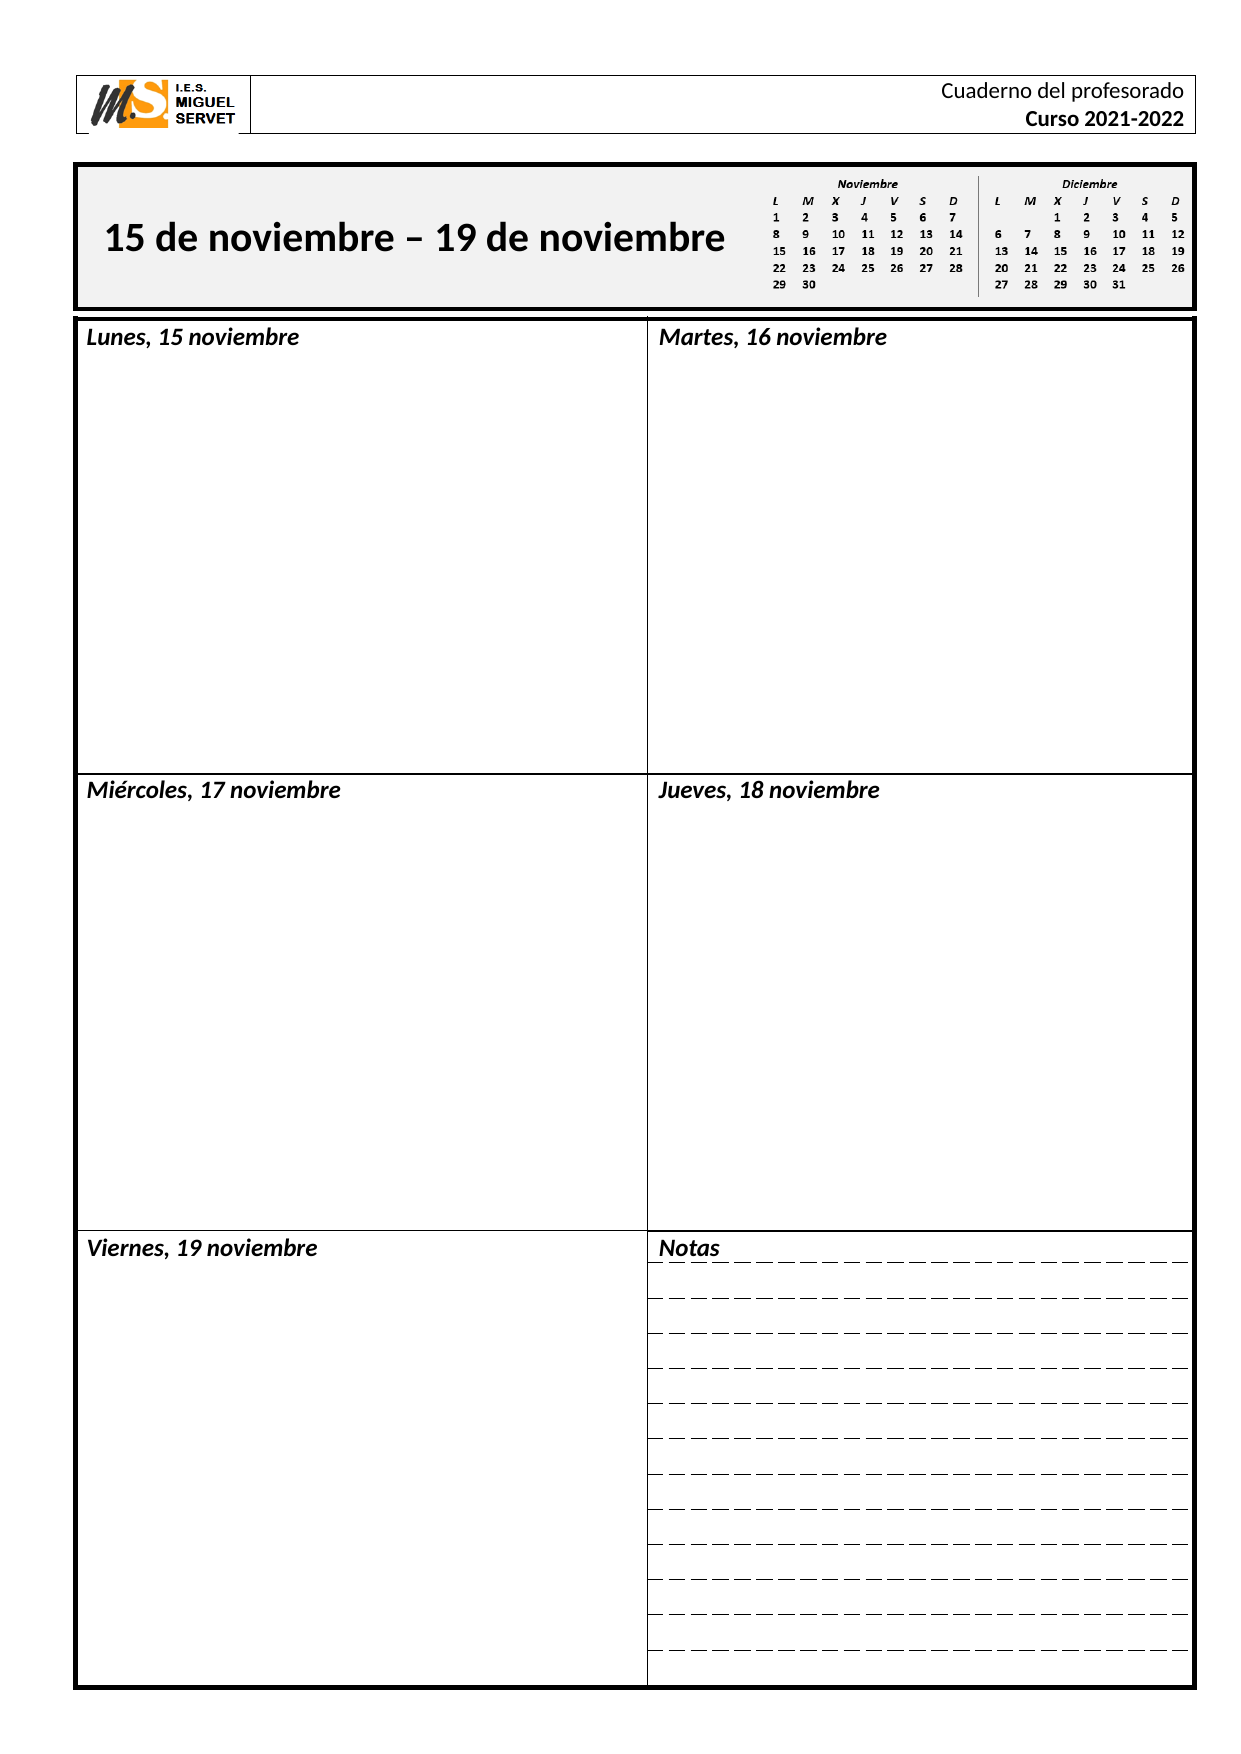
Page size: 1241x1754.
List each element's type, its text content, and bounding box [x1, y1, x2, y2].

table_cell Notas [648, 1232, 1192, 1262]
table_cell [648, 1650, 1192, 1685]
table_cell [648, 1262, 1192, 1297]
table_cell Martes, 16 noviembre [648, 321, 1192, 773]
table_cell [75, 311, 1194, 316]
table_cell [648, 1333, 1192, 1368]
table_cell [648, 1579, 1192, 1614]
table_cell [648, 1544, 1192, 1579]
table_cell Jueves, 18 noviembre [648, 775, 1192, 1229]
table_cell [648, 1368, 1192, 1403]
table_cell Lunes, 15 noviembre [78, 321, 647, 773]
table_cell [648, 1509, 1192, 1544]
table_cell [648, 1438, 1192, 1473]
table_cell [648, 1298, 1192, 1333]
table_cell [648, 1614, 1192, 1649]
table_header [754, 167, 1192, 307]
table_cell Viernes, 19 noviembre [78, 1231, 647, 1685]
table_cell [648, 1474, 1192, 1509]
table_cell Miércoles, 17 noviembre [78, 775, 647, 1229]
table_cell [648, 1403, 1192, 1438]
table_header 15 de noviembre – 19 de noviembre [78, 167, 754, 307]
